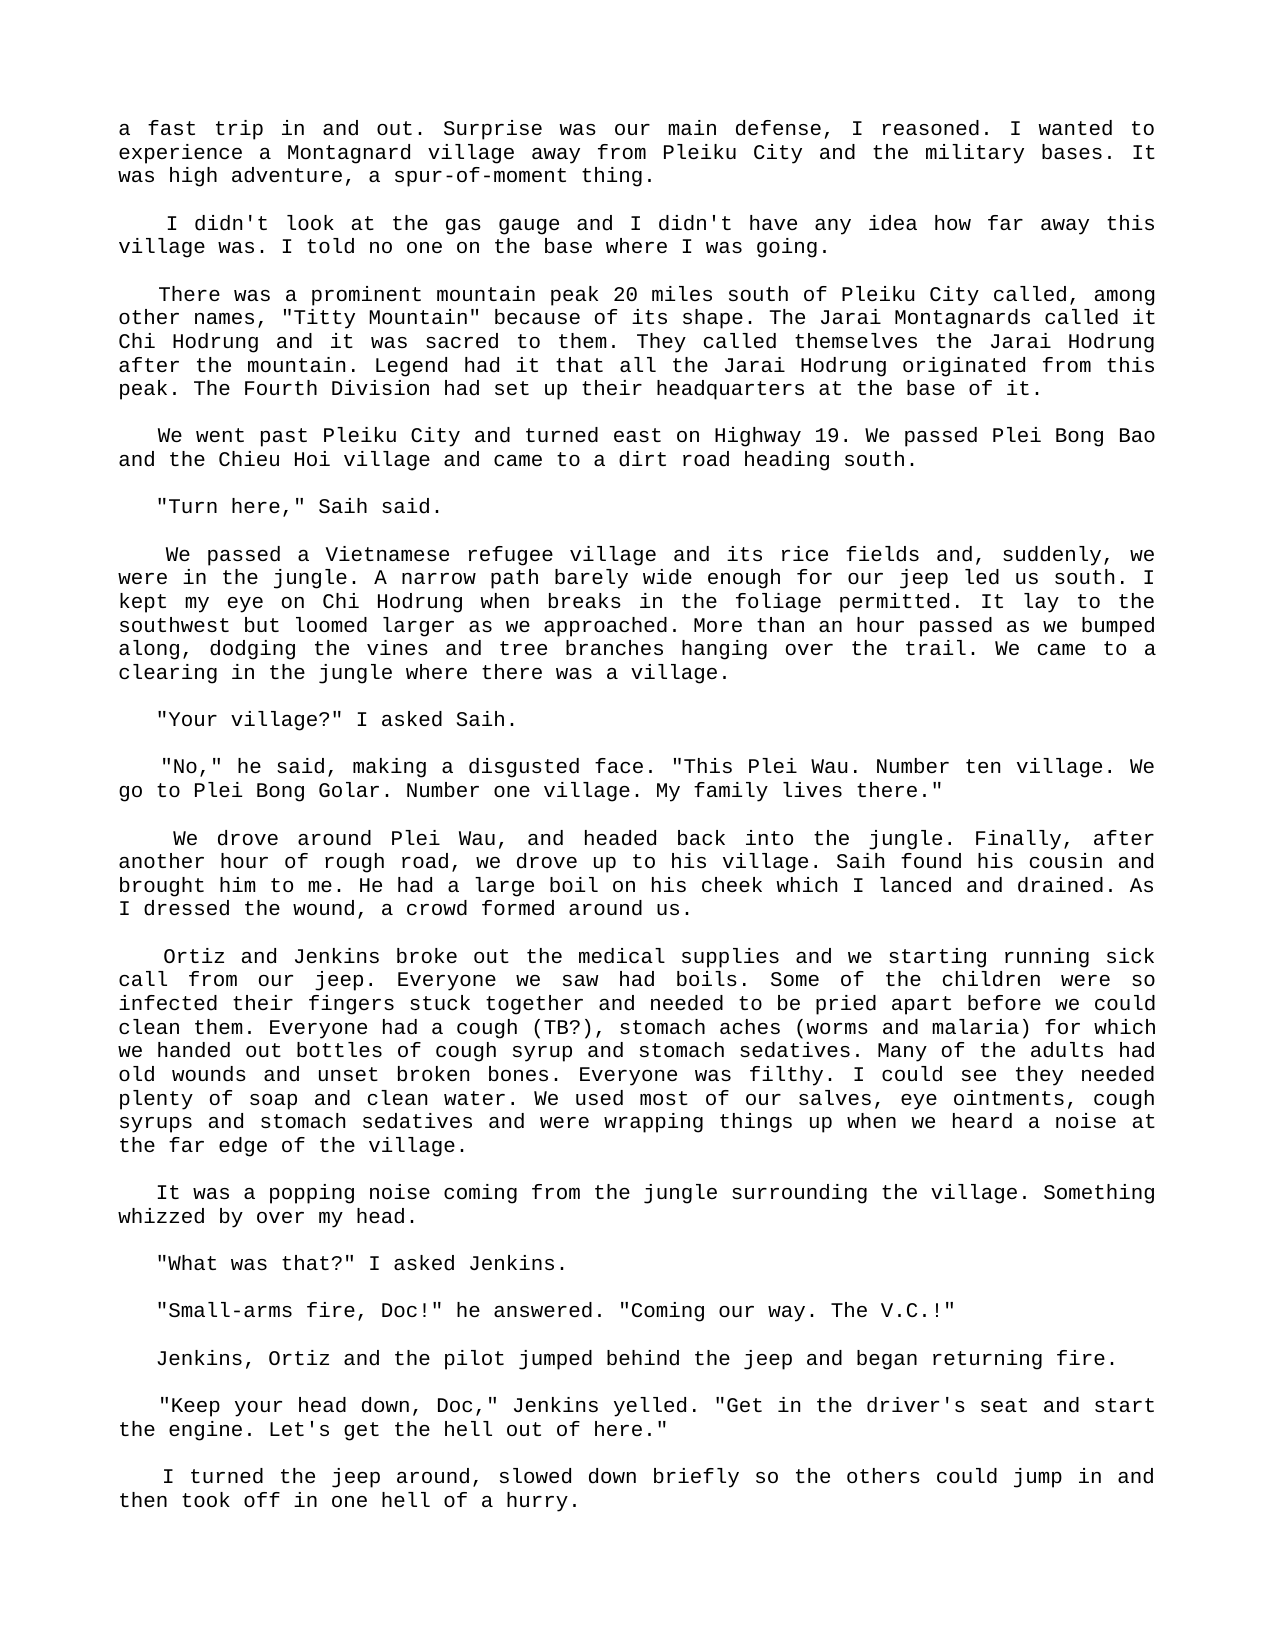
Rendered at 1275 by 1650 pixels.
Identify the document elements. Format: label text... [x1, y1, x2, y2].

text "What was that?" I asked Jenkins. [118, 1253, 1157, 1277]
text We passed a Vietnamese refugee village and its rice fields and, suddenly, we were in the jungle. A narrow path barely wide enough for our jeep led us south. I kept my eye on Chi Hodrung when breaks in the foliage permitted. It lay to the southwest but loomed larger as we approached. More than an hour passed as we bumped along, dodging the vines and tree branches hanging over the trail. We came to a clearing in the jungle where there was a village. [118, 544, 1157, 686]
text I didn't look at the gas gauge and I didn't have any idea how far away this village was. I told no one on the base where I was going. [118, 213, 1157, 260]
text We went past Pleiku City and turned east on Highway 19. We passed Plei Bong Bao and the Chieu Hoi village and came to a dirt road heading south. [118, 426, 1157, 473]
text "Your village?" I asked Saih. [118, 709, 1157, 733]
text I turned the jeep around, slowed down briefly so the others could jump in and then took off in one hell of a hurry. [118, 1466, 1157, 1513]
text We drove around Plei Wau, and headed back into the jungle. Finally, after another hour of rough road, we drove up to his village. Saih found his cousin and brought him to me. He had a large boil on his cheek which I lanced and drained. As I dressed the wound, a crowd formed around us. [118, 827, 1157, 922]
text Ortiz and Jenkins broke out the medical supplies and we starting running sick call from our jeep. Everyone we saw had boils. Some of the children were so infected their fingers stuck together and needed to be pried apart before we could clean them. Everyone had a cough (TB?), stomach aches (worms and malaria) for which we handed out bottles of cough syrup and stomach sedatives. Many of the adults had old wounds and unset broken bones. Everyone was filthy. I could see they needed plenty of soap and clean water. We used most of our salves, eye ointments, cough syrups and stomach sedatives and were wrapping things up when we heard a noise at the far edge of the village. [118, 946, 1157, 1158]
text "Small-arms fire, Doc!" he answered. "Coming our way. The V.C.!" [118, 1300, 1157, 1324]
text "Turn here," Saih said. [118, 496, 1157, 520]
text Jenkins, Ortiz and the pilot jumped behind the jeep and began returning fire. [118, 1348, 1157, 1371]
text There was a prominent mountain peak 20 miles south of Pleiku City called, among other names, "Titty Mountain" because of its shape. The Jarai Montagnards called it Chi Hodrung and it was sacred to them. They called themselves the Jarai Hodrung after the mountain. Legend had it that all the Jarai Hodrung originated from this peak. The Fourth Division had set up their headquarters at the base of it. [118, 284, 1157, 402]
text It was a popping noise coming from the jungle surrounding the village. Something whizzed by over my head. [118, 1182, 1157, 1229]
text a fast trip in and out. Surprise was our main defense, I reasoned. I wanted to experience a Montagnard village away from Pleiku City and the military bases. It was high adventure, a spur-of-moment thing. [118, 118, 1157, 189]
text "Keep your head down, Doc," Jenkins yelled. "Get in the driver's seat and start the engine. Let's get the hell out of here." [118, 1395, 1157, 1442]
text "No," he said, making a disgusted face. "This Plei Wau. Number ten village. We go to Plei Bong Golar. Number one village. My family lives there." [118, 757, 1157, 804]
